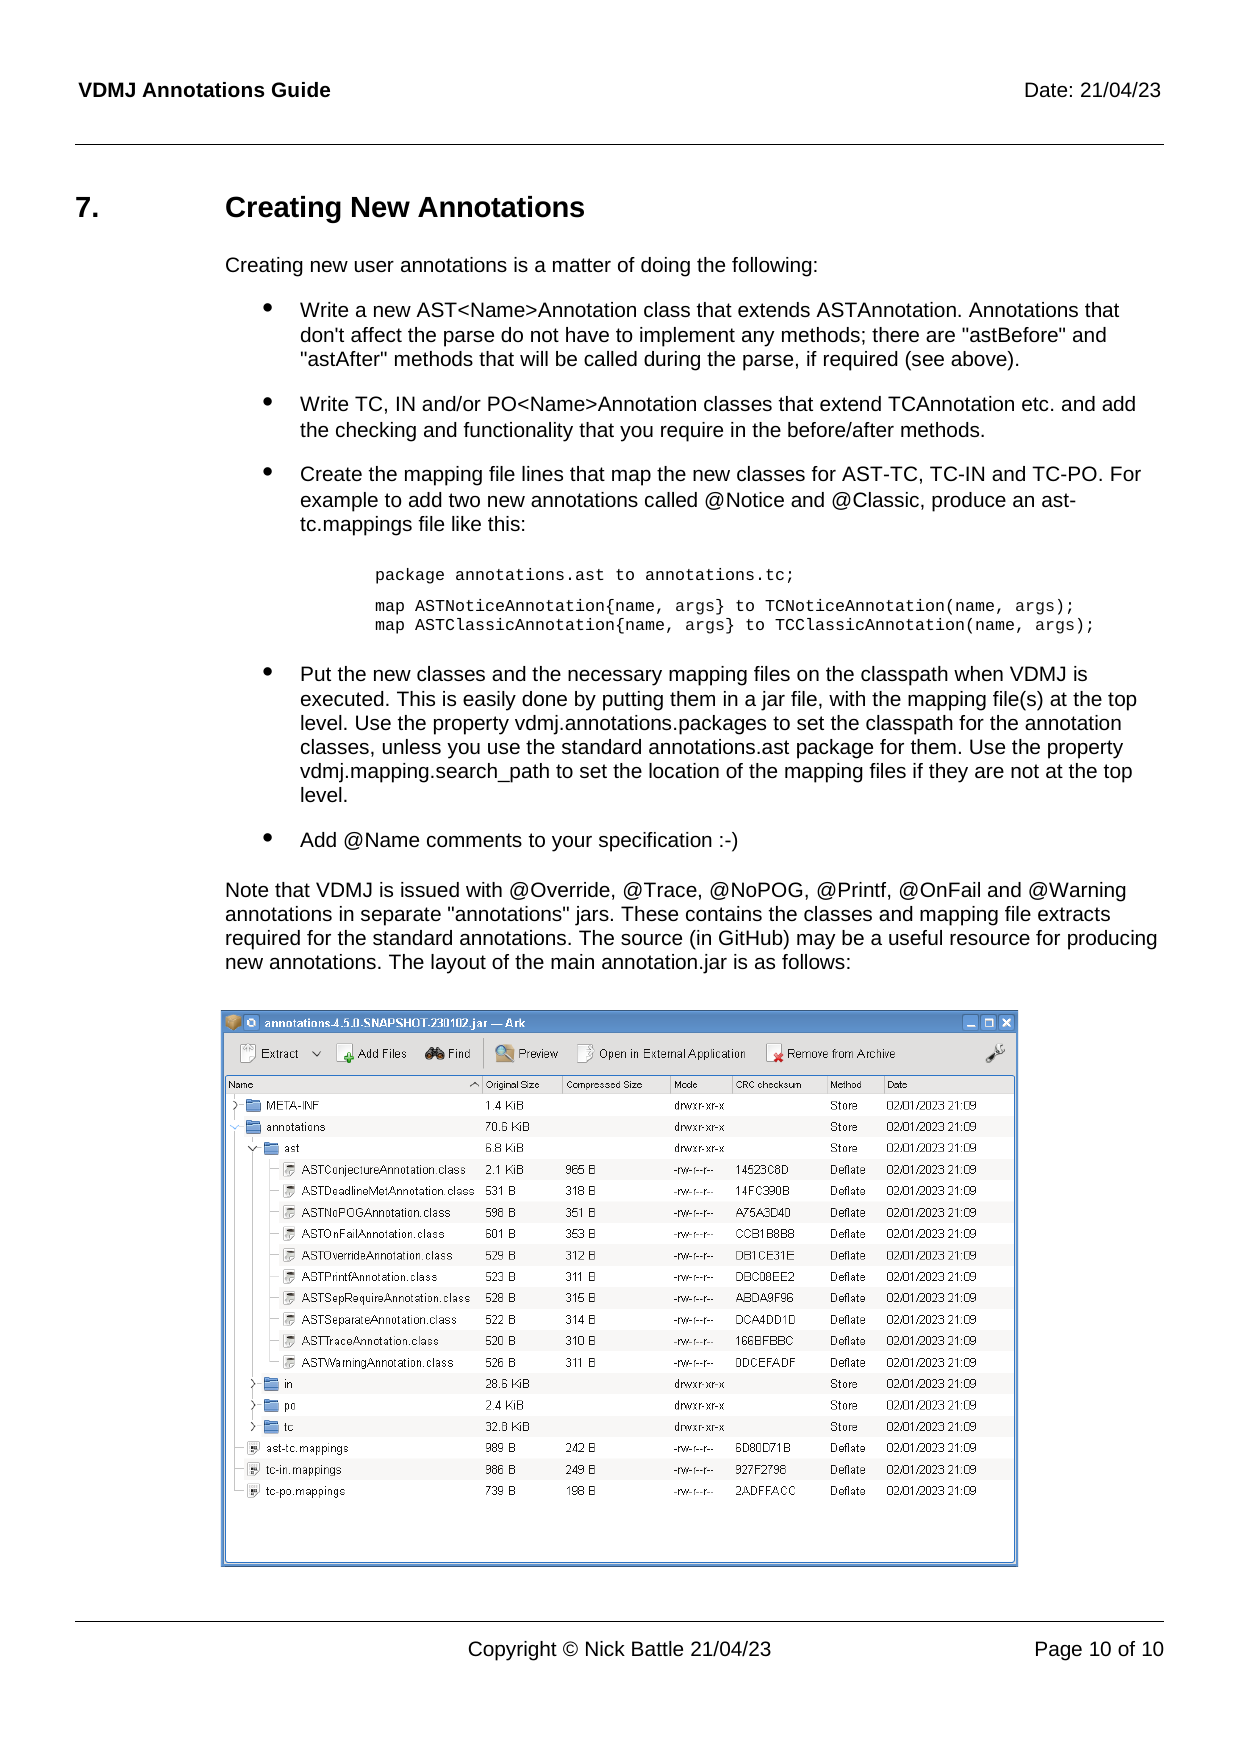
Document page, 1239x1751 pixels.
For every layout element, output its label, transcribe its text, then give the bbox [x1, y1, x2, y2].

picture [220, 1010, 1019, 1567]
text package annotations.ast to annotations.tc; [375, 548, 1164, 585]
list Add @Name comments to your specification :-) [262, 820, 1164, 853]
text Creating new user annotations is a matter of doing the following: [225, 253, 1164, 277]
list Put the new classes and the necessary mapping files on the classpath when VDMJ is executed. This is easily done by putting them in a jar file, with the mapping file(s) at the top level. Use the property vdmj.annotations.packages to set the classpath for the annotation classes, unless you use the standard annotations.ast package for them. Use the property vdmj.mapping.search_path to set the location of the mapping files if they are not at the top level. [262, 653, 1164, 807]
list Write a new AST<Name>Annotation class that extends ASTAnnotation. Annotations that don't affect the parse do not have to implement any methods; there are "astBefore" and "astAfter" methods that will be called during the parse, if required (see above). [262, 290, 1164, 371]
list Create the mapping file lines that map the new classes for AST-TC, TC-IN and TC-PO. For example to add two new annotations called @Notice and @Classic, produce an ast-tc.mappings file like this: [262, 454, 1164, 536]
text map ASTClassicAnnotation{name, args} to TCClassicAnnotation(name, args); [375, 616, 1164, 635]
subtitle Creating New Annotations [75, 190, 1164, 223]
list Write TC, IN and/or PO<Name>Annotation classes that extend TCAnnotation etc. and add the checking and functionality that you require in the before/after methods. [262, 384, 1164, 442]
text map ASTNoticeAnnotation{name, args} to TCNoticeAnnotation(name, args); [375, 598, 1164, 616]
text Note that VDMJ is issued with @Override, @Trace, @NoPOG, @Printf, @OnFail and @Warning annotations in separate "annotations" jars. These contains the classes and mapping file extracts required for the standard annotations. The source (in GitHub) may be a useful resource for producing new annotations. The layout of the main annotation.jar is as follows: [225, 878, 1164, 998]
